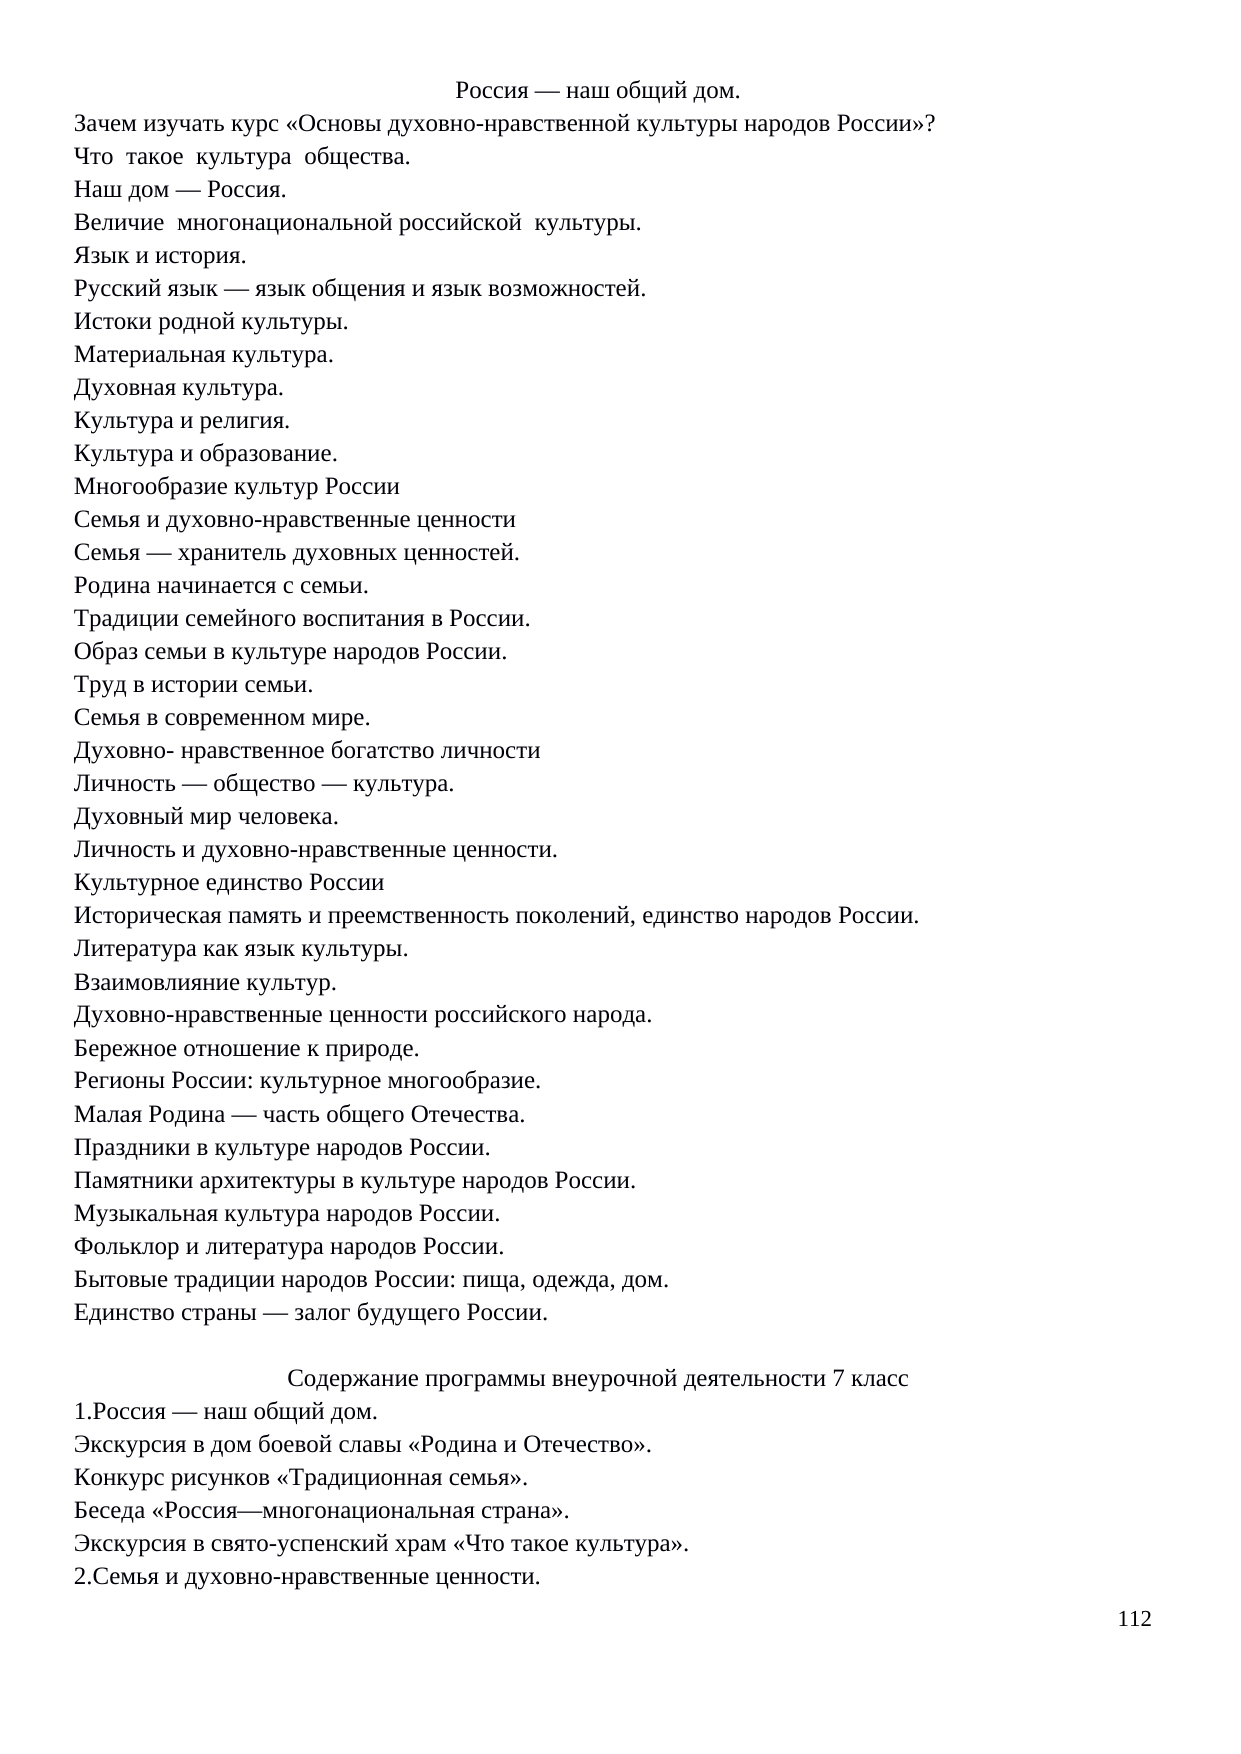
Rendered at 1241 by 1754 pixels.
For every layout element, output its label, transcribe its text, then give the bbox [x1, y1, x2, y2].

text Фольклор и литература народов России. [74, 1231, 1122, 1259]
text Культура и образование. [74, 438, 1122, 467]
text Культура и религия. [74, 405, 1122, 434]
text Духовно- нравственное богатство личности [74, 735, 1122, 764]
text Что такое культура общества. [74, 141, 1122, 170]
text Духовно-нравственные ценности российского народа. [74, 999, 1122, 1028]
text Музыкальная культура народов России. [74, 1198, 1122, 1226]
text Язык и история. [74, 240, 1122, 269]
text Величие многонациональной российской культуры. [74, 207, 1122, 236]
text Взаимовлияние культур. [74, 967, 1122, 995]
text Литература как язык культуры. [74, 933, 1122, 962]
text Историческая память и преемственность поколений, единство народов России. [74, 901, 1122, 929]
text Традиции семейного воспитания в России. [74, 603, 1122, 632]
text Семья и духовно-нравственные ценности [74, 504, 1122, 533]
text Семья — хранитель духовных ценностей. [74, 537, 1122, 566]
text Зачем изучать курс «Основы духовно-нравственной культуры народов России»? [74, 108, 1122, 137]
text Наш дом — Россия. [74, 174, 1122, 203]
text Конкурс рисунков «Традиционная семья». [74, 1462, 1122, 1491]
text Беседа «Россия—многонациональная страна». [74, 1495, 1122, 1524]
text Малая Родина — часть общего Отечества. [74, 1099, 1122, 1127]
text Многообразие культур России [74, 471, 1122, 500]
text Русский язык — язык общения и язык возможностей. [74, 273, 1122, 302]
text Единство страны — залог будущего России. [74, 1297, 1122, 1326]
text Регионы России: культурное многообразие. [74, 1066, 1122, 1094]
text Личность — общество — культура. [74, 768, 1122, 797]
text Духовный мир человека. [74, 801, 1122, 830]
text Материальная культура. [74, 339, 1122, 368]
text Истоки родной культуры. [74, 306, 1122, 335]
text Духовная культура. [74, 372, 1122, 401]
text 2.Семья и духовно-нравственные ценности. [74, 1561, 1122, 1590]
text Образ семьи в культуре народов России. [74, 636, 1122, 665]
text Содержание программы внеурочной деятельности 7 класс [74, 1363, 1122, 1392]
text Экскурсия в свято-успенский храм «Что такое культура». [74, 1528, 1122, 1557]
text Родина начинается с семьи. [74, 570, 1122, 599]
text Труд в истории семьи. [74, 669, 1122, 698]
text Памятники архитектуры в культуре народов России. [74, 1165, 1122, 1193]
text Бытовые традиции народов России: пища, одежда, дом. [74, 1264, 1122, 1292]
text Бережное отношение к природе. [74, 1033, 1122, 1061]
text Экскурсия в дом боевой славы «Родина и Отечество». [74, 1429, 1122, 1458]
text Личность и духовно-нравственные ценности. [74, 834, 1122, 863]
text Семья в современном мире. [74, 702, 1122, 731]
text Праздники в культуре народов России. [74, 1132, 1122, 1160]
text Россия — наш общий дом. [74, 75, 1122, 104]
text Культурное единство России [74, 867, 1122, 896]
text 1.Россия — наш общий дом. [74, 1396, 1122, 1424]
